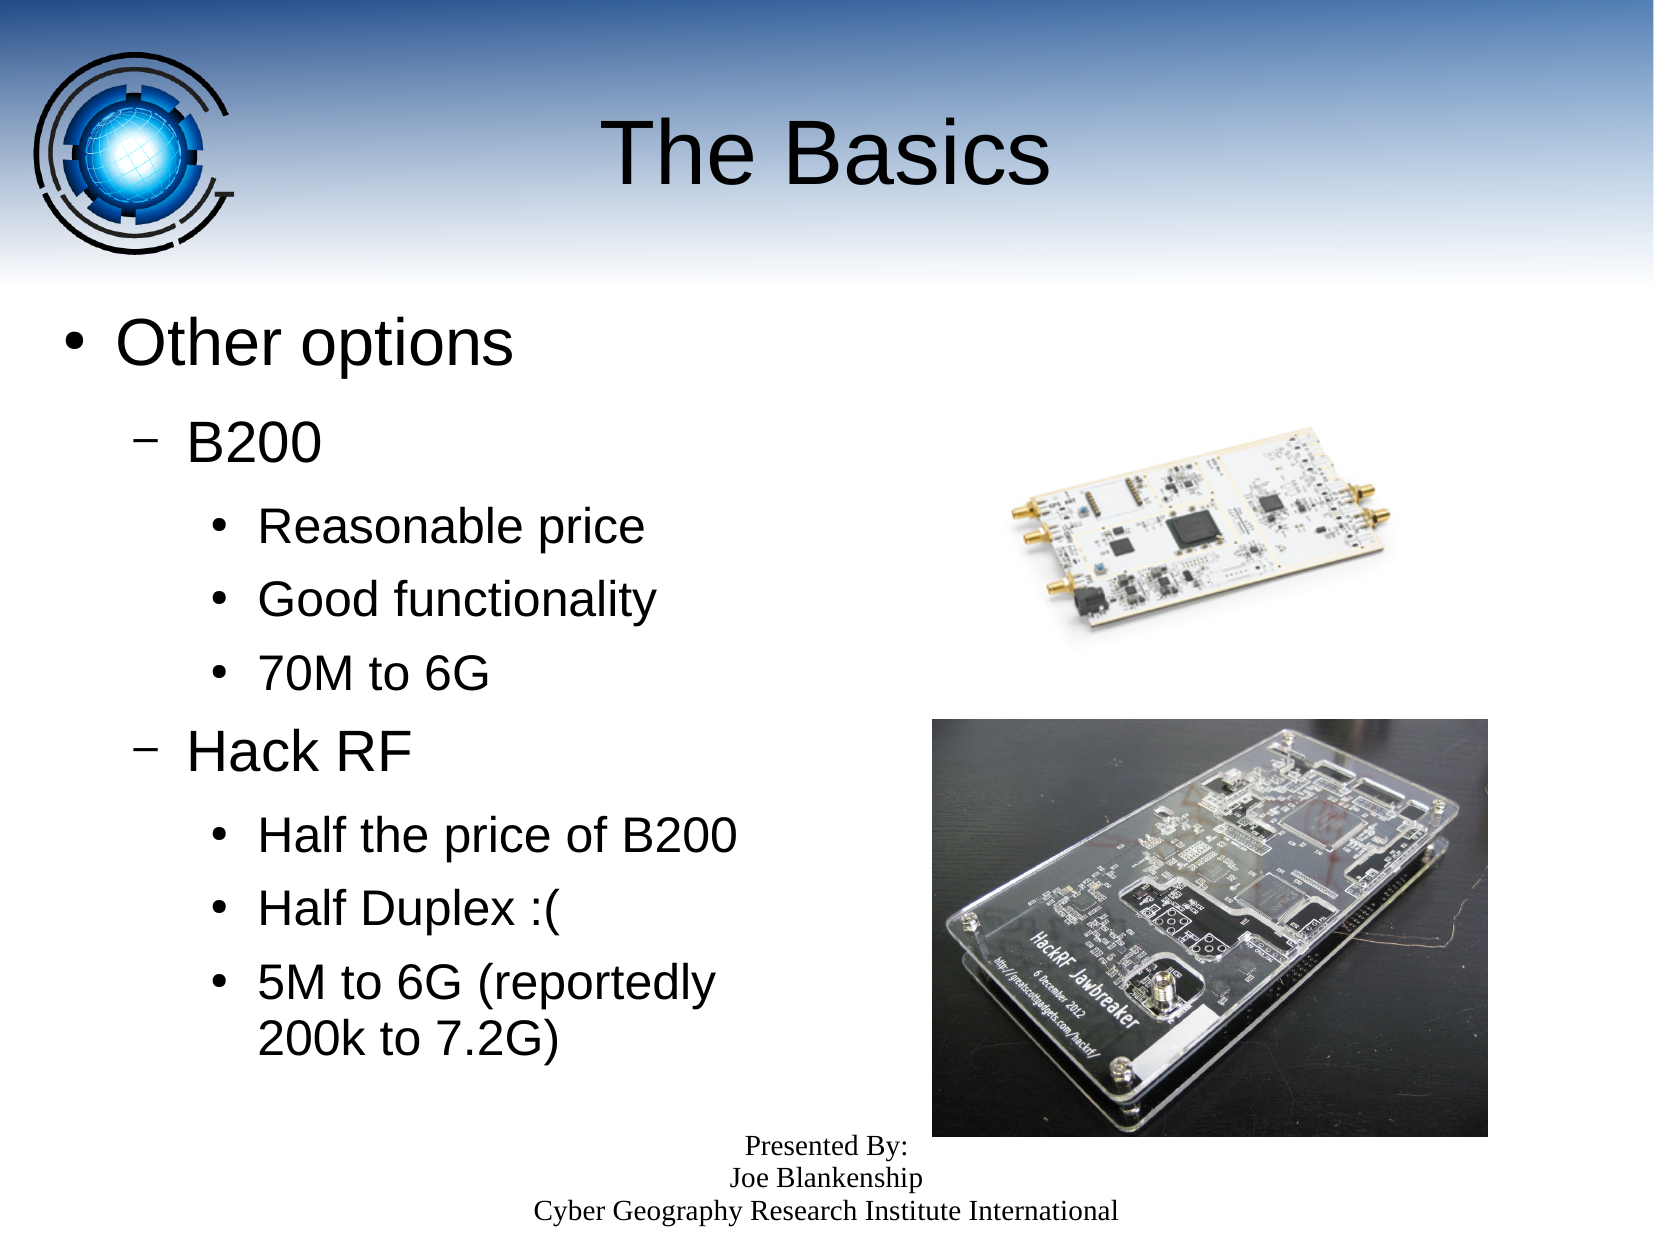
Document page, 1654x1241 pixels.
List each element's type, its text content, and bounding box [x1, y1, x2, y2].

title The Basics [82, 49, 1571, 257]
picture [18, 44, 259, 261]
picture [932, 329, 1488, 1137]
list Other options B200 Reasonable price Good functionality 70M to 6G Hack RF Half the price of B200 Half Duplex :( 5M to 6G (reportedly 200k to 7.2G) [45, 305, 826, 1141]
